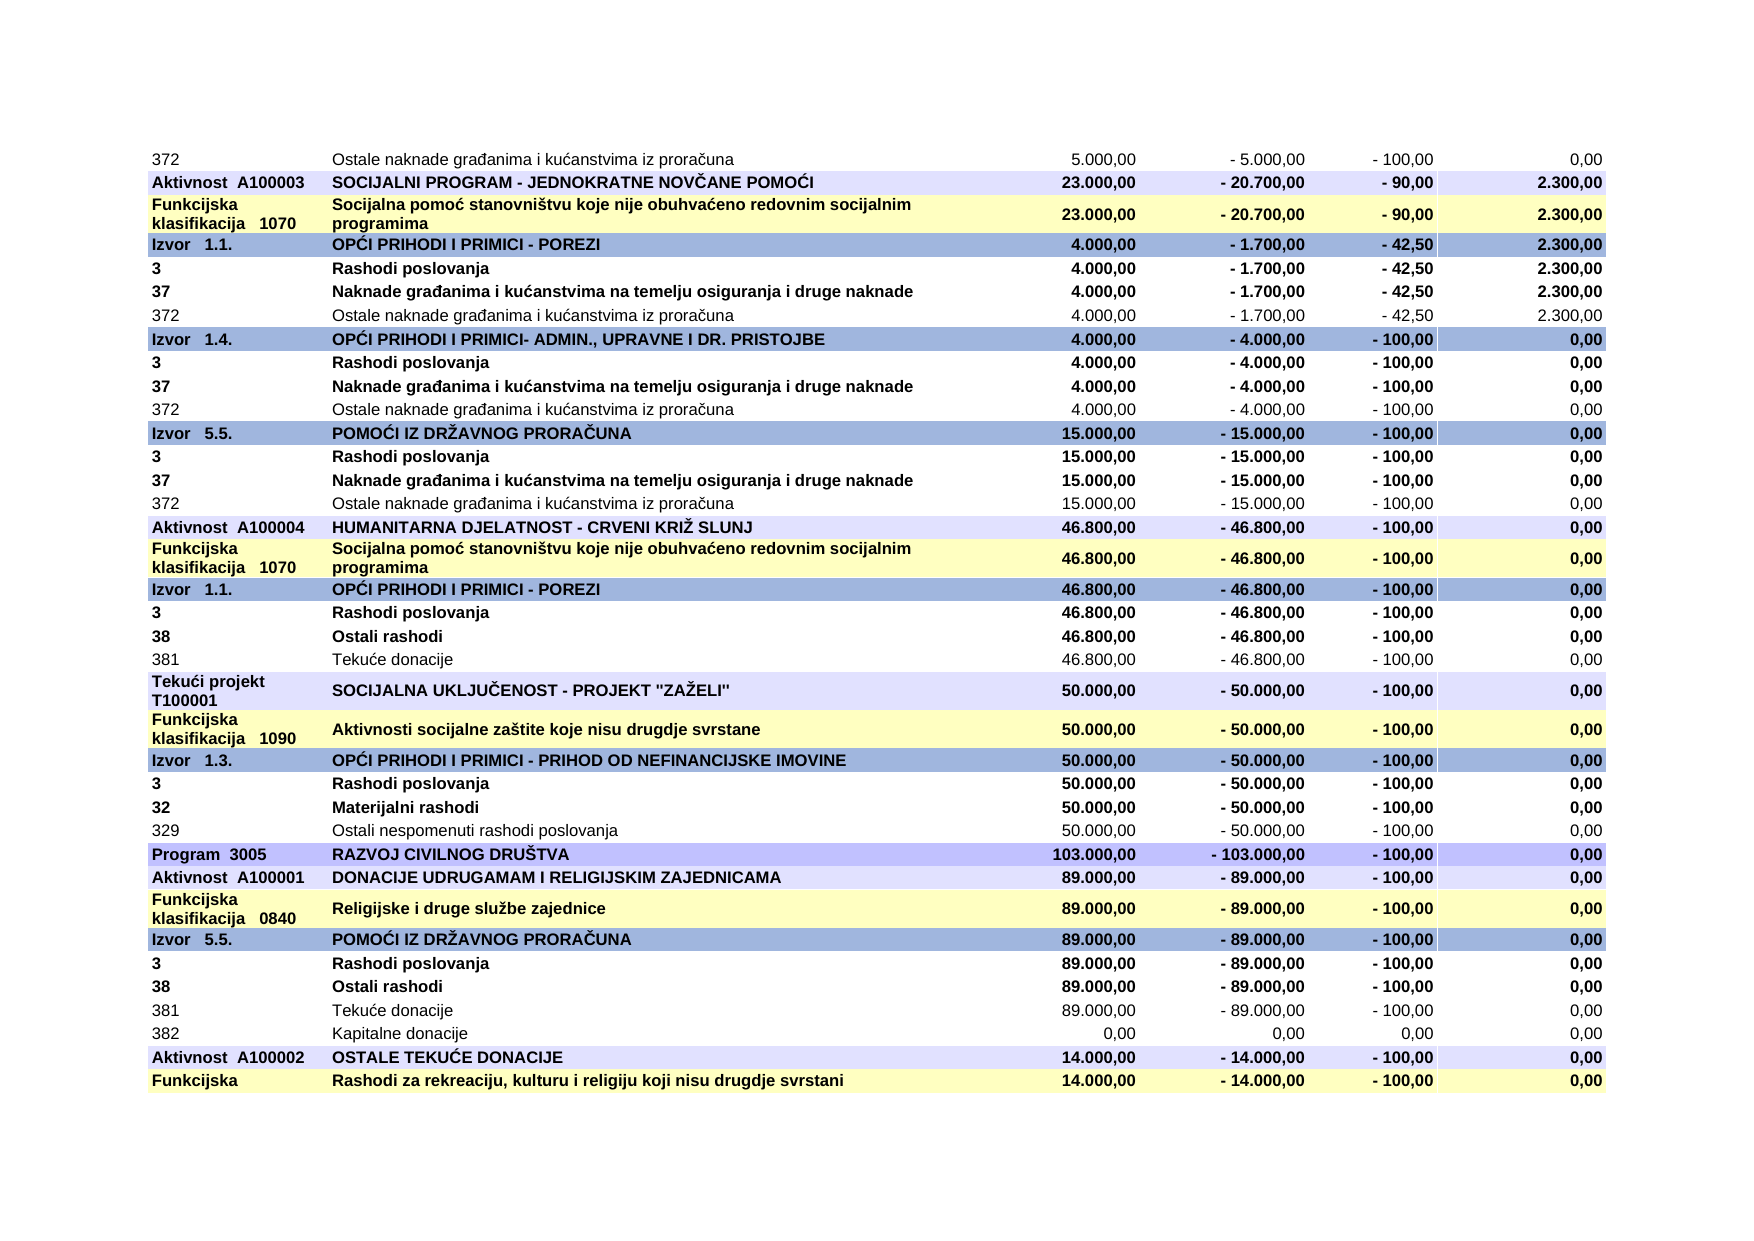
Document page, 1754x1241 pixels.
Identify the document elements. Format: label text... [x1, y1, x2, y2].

table_cell - 89.000,00 [1140, 999, 1309, 1022]
table_cell 0,00 [971, 1022, 1140, 1046]
table_cell Rashodi poslovanja [328, 601, 971, 624]
table_cell 0,00 [1438, 421, 1606, 445]
table_cell - 100,00 [1309, 469, 1437, 492]
table_cell - 100,00 [1309, 374, 1437, 398]
table_cell - 100,00 [1309, 710, 1437, 748]
table_cell Ostale naknade građanima i kućanstvima iz proračuna [328, 148, 971, 171]
table_cell 89.000,00 [971, 951, 1140, 975]
table_cell - 5.000,00 [1140, 148, 1309, 171]
table_cell Ostale naknade građanima i kućanstvima iz proračuna [328, 398, 971, 421]
table_cell - 4.000,00 [1140, 351, 1309, 374]
table_cell Rashodi poslovanja [328, 257, 971, 280]
table_cell 0,00 [1438, 999, 1606, 1022]
table_cell Rashodi za rekreaciju, kulturu i religiju koji nisu drugdje svrstani [328, 1069, 971, 1093]
table_cell 3 [148, 772, 328, 795]
table_cell Rashodi poslovanja [328, 445, 971, 468]
table_cell Aktivnost A100004 [148, 516, 328, 539]
table_cell 2.300,00 [1438, 195, 1606, 233]
table_cell - 90,00 [1309, 171, 1437, 195]
table_cell 103.000,00 [971, 843, 1140, 866]
table_cell POMOĆI IZ DRŽAVNOG PRORAČUNA [328, 928, 971, 951]
table_cell - 100,00 [1309, 672, 1437, 710]
table_cell Funkcijska klasifikacija 0840 [148, 890, 328, 928]
table_cell - 46.800,00 [1140, 578, 1309, 601]
table_cell 4.000,00 [971, 351, 1140, 374]
table_cell 0,00 [1438, 975, 1606, 998]
table_cell - 15.000,00 [1140, 492, 1309, 516]
table_cell 0,00 [1438, 672, 1606, 710]
table_cell - 1.700,00 [1140, 304, 1309, 327]
table_cell Izvor 1.1. [148, 233, 328, 257]
table_cell 89.000,00 [971, 866, 1140, 889]
table_cell 50.000,00 [971, 748, 1140, 772]
table_cell - 100,00 [1309, 1069, 1437, 1093]
table_cell 89.000,00 [971, 928, 1140, 951]
table_cell 0,00 [1438, 710, 1606, 748]
table_cell - 100,00 [1309, 648, 1437, 672]
table_cell - 50.000,00 [1140, 710, 1309, 748]
table_cell - 100,00 [1309, 445, 1437, 468]
table_cell 4.000,00 [971, 327, 1140, 351]
table_cell 50.000,00 [971, 710, 1140, 748]
table_cell - 89.000,00 [1140, 928, 1309, 951]
table_cell 32 [148, 795, 328, 819]
table_cell RAZVOJ CIVILNOG DRUŠTVA [328, 843, 971, 866]
table_cell 3 [148, 351, 328, 374]
table_cell Naknade građanima i kućanstvima na temelju osiguranja i druge naknade [328, 469, 971, 492]
table_cell - 100,00 [1309, 999, 1437, 1022]
table_cell 15.000,00 [971, 469, 1140, 492]
table_cell - 100,00 [1309, 890, 1437, 928]
table_cell 0,00 [1438, 398, 1606, 421]
table_cell Socijalna pomoć stanovništvu koje nije obuhvaćeno redovnim socijalnim programima [328, 539, 971, 577]
table_cell - 4.000,00 [1140, 327, 1309, 351]
table_cell Ostali nespomenuti rashodi poslovanja [328, 819, 971, 842]
table_cell Program 3005 [148, 843, 328, 866]
table_cell 0,00 [1438, 748, 1606, 772]
table_cell 46.800,00 [971, 578, 1140, 601]
table_cell - 42,50 [1309, 257, 1437, 280]
table_cell 372 [148, 148, 328, 171]
table_cell 0,00 [1438, 819, 1606, 842]
table_cell 372 [148, 398, 328, 421]
table_cell 4.000,00 [971, 280, 1140, 304]
table_cell SOCIJALNA UKLJUČENOST - PROJEKT ''ZAŽELI'' [328, 672, 971, 710]
table_cell 15.000,00 [971, 445, 1140, 468]
table_cell Ostali rashodi [328, 625, 971, 648]
table_cell - 100,00 [1309, 843, 1437, 866]
table_cell - 50.000,00 [1140, 772, 1309, 795]
table_cell Kapitalne donacije [328, 1022, 971, 1046]
table_cell 0,00 [1438, 578, 1606, 601]
table_cell Izvor 1.1. [148, 578, 328, 601]
table_cell - 20.700,00 [1140, 171, 1309, 195]
table_cell - 103.000,00 [1140, 843, 1309, 866]
table_cell Naknade građanima i kućanstvima na temelju osiguranja i druge naknade [328, 280, 971, 304]
table_cell 0,00 [1438, 327, 1606, 351]
table_cell - 100,00 [1309, 398, 1437, 421]
table_cell 4.000,00 [971, 398, 1140, 421]
table_cell 0,00 [1438, 445, 1606, 468]
table_cell Izvor 1.4. [148, 327, 328, 351]
table_cell - 100,00 [1309, 578, 1437, 601]
table_cell - 46.800,00 [1140, 539, 1309, 577]
table_cell - 15.000,00 [1140, 469, 1309, 492]
table_cell POMOĆI IZ DRŽAVNOG PRORAČUNA [328, 421, 971, 445]
table_cell - 14.000,00 [1140, 1069, 1309, 1093]
table_cell - 100,00 [1309, 819, 1437, 842]
table_cell 381 [148, 648, 328, 672]
table_cell - 15.000,00 [1140, 445, 1309, 468]
table_cell - 89.000,00 [1140, 951, 1309, 975]
table_cell 4.000,00 [971, 233, 1140, 257]
table_cell 14.000,00 [971, 1046, 1140, 1069]
table_cell - 100,00 [1309, 1046, 1437, 1069]
table_cell Religijske i druge službe zajednice [328, 890, 971, 928]
table_cell 46.800,00 [971, 601, 1140, 624]
table_cell 89.000,00 [971, 999, 1140, 1022]
table_cell - 100,00 [1309, 351, 1437, 374]
table_cell - 46.800,00 [1140, 625, 1309, 648]
table_cell Funkcijska klasifikacija 1070 [148, 539, 328, 577]
table_cell Rashodi poslovanja [328, 351, 971, 374]
table_cell Ostali rashodi [328, 975, 971, 998]
table_cell - 1.700,00 [1140, 233, 1309, 257]
table_cell - 50.000,00 [1140, 748, 1309, 772]
table_cell 50.000,00 [971, 772, 1140, 795]
table_cell Ostale naknade građanima i kućanstvima iz proračuna [328, 492, 971, 516]
table_cell 3 [148, 601, 328, 624]
table_cell Funkcijska klasifikacija 1090 [148, 710, 328, 748]
table_cell HUMANITARNA DJELATNOST - CRVENI KRIŽ SLUNJ [328, 516, 971, 539]
table_cell 46.800,00 [971, 516, 1140, 539]
table_cell 14.000,00 [971, 1069, 1140, 1093]
table_cell Rashodi poslovanja [328, 951, 971, 975]
table_cell - 100,00 [1309, 625, 1437, 648]
table_cell 0,00 [1438, 1022, 1606, 1046]
table_cell Aktivnosti socijalne zaštite koje nisu drugdje svrstane [328, 710, 971, 748]
table_cell - 1.700,00 [1140, 280, 1309, 304]
table_cell 0,00 [1438, 795, 1606, 819]
table_cell Izvor 1.3. [148, 748, 328, 772]
table_cell OPĆI PRIHODI I PRIMICI - POREZI [328, 233, 971, 257]
table_cell - 100,00 [1309, 492, 1437, 516]
table_cell 23.000,00 [971, 195, 1140, 233]
table_cell 37 [148, 374, 328, 398]
table_cell 4.000,00 [971, 257, 1140, 280]
table_cell Tekuće donacije [328, 999, 971, 1022]
table_cell 0,00 [1438, 648, 1606, 672]
table_cell Aktivnost A100002 [148, 1046, 328, 1069]
table_cell Socijalna pomoć stanovništvu koje nije obuhvaćeno redovnim socijalnim programima [328, 195, 971, 233]
table_cell - 100,00 [1309, 795, 1437, 819]
table_cell 0,00 [1438, 539, 1606, 577]
table_cell Izvor 5.5. [148, 421, 328, 445]
table_cell 38 [148, 625, 328, 648]
table_cell 0,00 [1438, 516, 1606, 539]
table_cell - 100,00 [1309, 951, 1437, 975]
table_cell 37 [148, 280, 328, 304]
table_cell 381 [148, 999, 328, 1022]
table_cell 0,00 [1438, 469, 1606, 492]
table_cell - 50.000,00 [1140, 672, 1309, 710]
table_cell - 50.000,00 [1140, 795, 1309, 819]
table_cell - 100,00 [1309, 928, 1437, 951]
table_cell 23.000,00 [971, 171, 1140, 195]
table_cell Izvor 5.5. [148, 928, 328, 951]
table_cell - 89.000,00 [1140, 890, 1309, 928]
table_cell - 46.800,00 [1140, 601, 1309, 624]
table_cell - 100,00 [1309, 421, 1437, 445]
table_cell - 4.000,00 [1140, 374, 1309, 398]
table_cell 0,00 [1438, 951, 1606, 975]
table_cell 15.000,00 [971, 492, 1140, 516]
table_cell 46.800,00 [971, 625, 1140, 648]
table_cell - 46.800,00 [1140, 516, 1309, 539]
table_cell - 42,50 [1309, 280, 1437, 304]
table_cell - 42,50 [1309, 233, 1437, 257]
table_cell - 100,00 [1309, 772, 1437, 795]
table_cell Tekuće donacije [328, 648, 971, 672]
table_cell 0,00 [1438, 625, 1606, 648]
table_cell OSTALE TEKUĆE DONACIJE [328, 1046, 971, 1069]
table_cell DONACIJE UDRUGAMAM I RELIGIJSKIM ZAJEDNICAMA [328, 866, 971, 889]
table_cell Funkcijska klasifikacija 1070 [148, 195, 328, 233]
table_cell OPĆI PRIHODI I PRIMICI- ADMIN., UPRAVNE I DR. PRISTOJBE [328, 327, 971, 351]
table_cell Rashodi poslovanja [328, 772, 971, 795]
table_cell - 90,00 [1309, 195, 1437, 233]
table_cell - 42,50 [1309, 304, 1437, 327]
table_cell 38 [148, 975, 328, 998]
table_cell 0,00 [1438, 148, 1606, 171]
table_cell 0,00 [1438, 374, 1606, 398]
table_cell - 46.800,00 [1140, 648, 1309, 672]
table_cell 46.800,00 [971, 539, 1140, 577]
table_cell 50.000,00 [971, 795, 1140, 819]
table_cell Materijalni rashodi [328, 795, 971, 819]
table_cell Tekući projekt T100001 [148, 672, 328, 710]
table_cell - 1.700,00 [1140, 257, 1309, 280]
table_cell - 100,00 [1309, 327, 1437, 351]
table_cell 0,00 [1438, 351, 1606, 374]
table_cell Naknade građanima i kućanstvima na temelju osiguranja i druge naknade [328, 374, 971, 398]
table_cell - 100,00 [1309, 539, 1437, 577]
table_cell Ostale naknade građanima i kućanstvima iz proračuna [328, 304, 971, 327]
table_cell 372 [148, 304, 328, 327]
table_cell 3 [148, 257, 328, 280]
table_cell 382 [148, 1022, 328, 1046]
table_cell 0,00 [1438, 843, 1606, 866]
table_cell 0,00 [1438, 772, 1606, 795]
table_cell Aktivnost A100001 [148, 866, 328, 889]
table_cell 372 [148, 492, 328, 516]
table_cell OPĆI PRIHODI I PRIMICI - POREZI [328, 578, 971, 601]
table_cell - 4.000,00 [1140, 398, 1309, 421]
table_cell 50.000,00 [971, 819, 1140, 842]
table_cell 2.300,00 [1438, 304, 1606, 327]
table_cell 0,00 [1438, 492, 1606, 516]
table_cell - 50.000,00 [1140, 819, 1309, 842]
table_cell 89.000,00 [971, 975, 1140, 998]
table_cell 0,00 [1438, 866, 1606, 889]
table_cell 46.800,00 [971, 648, 1140, 672]
table_cell - 100,00 [1309, 148, 1437, 171]
table_cell - 100,00 [1309, 516, 1437, 539]
table_cell 37 [148, 469, 328, 492]
table_cell SOCIJALNI PROGRAM - JEDNOKRATNE NOVČANE POMOĆI [328, 171, 971, 195]
table_cell 3 [148, 445, 328, 468]
table_cell 2.300,00 [1438, 257, 1606, 280]
table_cell 0,00 [1438, 1046, 1606, 1069]
table_cell Funkcijska [148, 1069, 328, 1093]
table_cell - 14.000,00 [1140, 1046, 1309, 1069]
table_cell 2.300,00 [1438, 171, 1606, 195]
table_cell - 100,00 [1309, 748, 1437, 772]
table_cell 50.000,00 [971, 672, 1140, 710]
table_cell 0,00 [1438, 928, 1606, 951]
table_cell - 89.000,00 [1140, 866, 1309, 889]
table_cell 89.000,00 [971, 890, 1140, 928]
table_cell 3 [148, 951, 328, 975]
table_cell 0,00 [1438, 890, 1606, 928]
table_cell - 89.000,00 [1140, 975, 1309, 998]
table_cell 0,00 [1140, 1022, 1309, 1046]
table_cell 0,00 [1438, 1069, 1606, 1093]
table_cell OPĆI PRIHODI I PRIMICI - PRIHOD OD NEFINANCIJSKE IMOVINE [328, 748, 971, 772]
table_cell 0,00 [1309, 1022, 1437, 1046]
table_cell 15.000,00 [971, 421, 1140, 445]
table_cell 2.300,00 [1438, 280, 1606, 304]
table_cell - 100,00 [1309, 601, 1437, 624]
table_cell 4.000,00 [971, 304, 1140, 327]
table_cell - 100,00 [1309, 866, 1437, 889]
table_cell Aktivnost A100003 [148, 171, 328, 195]
table_cell 0,00 [1438, 601, 1606, 624]
table_cell 329 [148, 819, 328, 842]
table_cell 5.000,00 [971, 148, 1140, 171]
table_cell - 100,00 [1309, 975, 1437, 998]
table_cell 2.300,00 [1438, 233, 1606, 257]
table_cell - 15.000,00 [1140, 421, 1309, 445]
table_cell 4.000,00 [971, 374, 1140, 398]
table_cell - 20.700,00 [1140, 195, 1309, 233]
